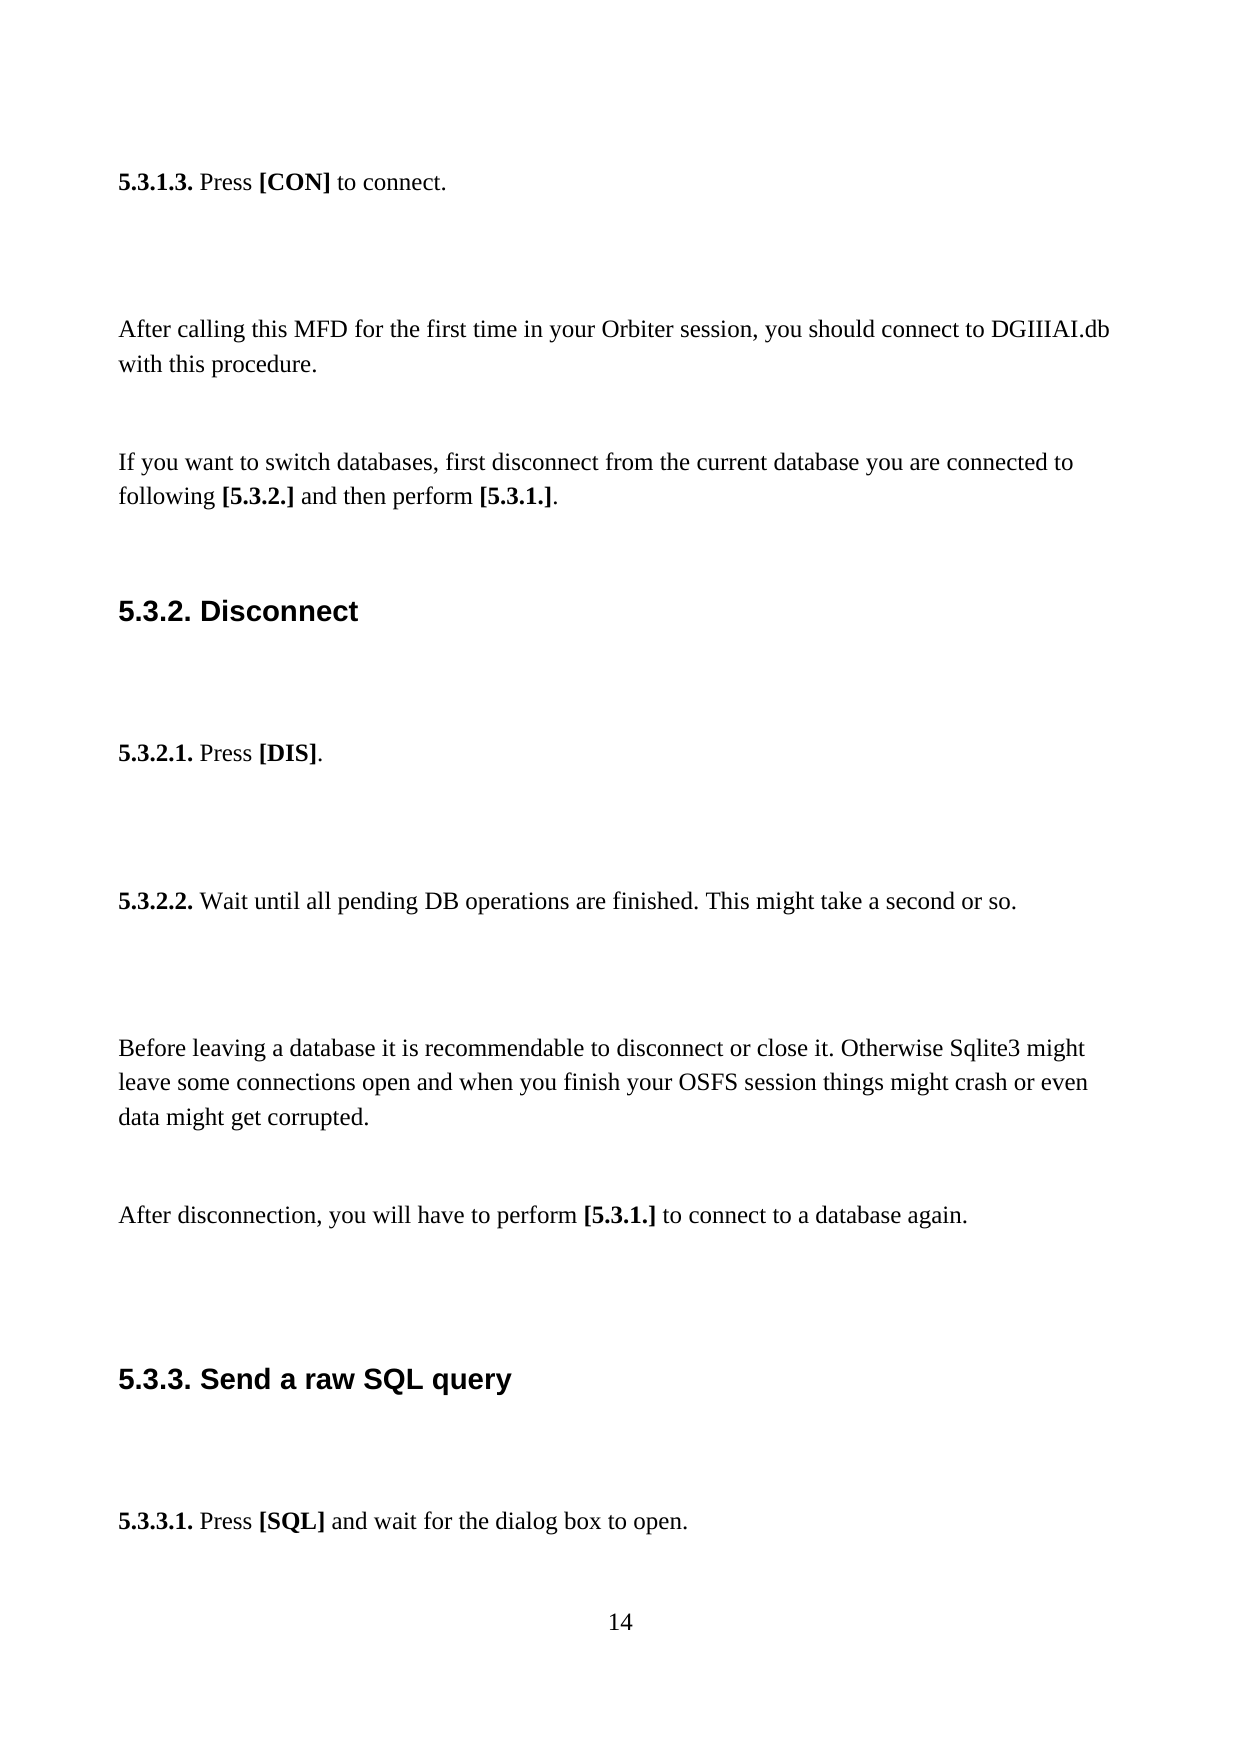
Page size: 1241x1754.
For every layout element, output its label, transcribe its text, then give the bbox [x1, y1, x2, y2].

text 5.3.3.1. Press [SQL] and wait for the dialog box to open. [118, 1506, 1122, 1535]
text After disconnection, you will have to perform [5.3.1.] to connect to a database again. [118, 1200, 1122, 1229]
text 5.3.1.3. Press [CON] to connect. [118, 167, 1122, 196]
text Before leaving a database it is recommendable to disconnect or close it. Otherwise Sqlite3 might leave some connections open and when you finish your OSFS session things might crash or even data might get corrupted. [118, 1033, 1122, 1131]
subtitle 5.3.2. Disconnect [118, 594, 1122, 628]
subtitle 5.3.3. Send a raw SQL query [118, 1362, 1122, 1396]
text If you want to switch databases, first disconnect from the current database you are connected to following [5.3.2.] and then perform [5.3.1.]. [118, 447, 1122, 510]
text After calling this MFD for the first time in your Orbiter session, you should connect to DGIIIAI.db with this procedure. [118, 314, 1122, 378]
text 5.3.2.1. Press [DIS]. [118, 738, 1122, 767]
text 5.3.2.2. Wait until all pending DB operations are finished. This might take a second or so. [118, 886, 1122, 914]
